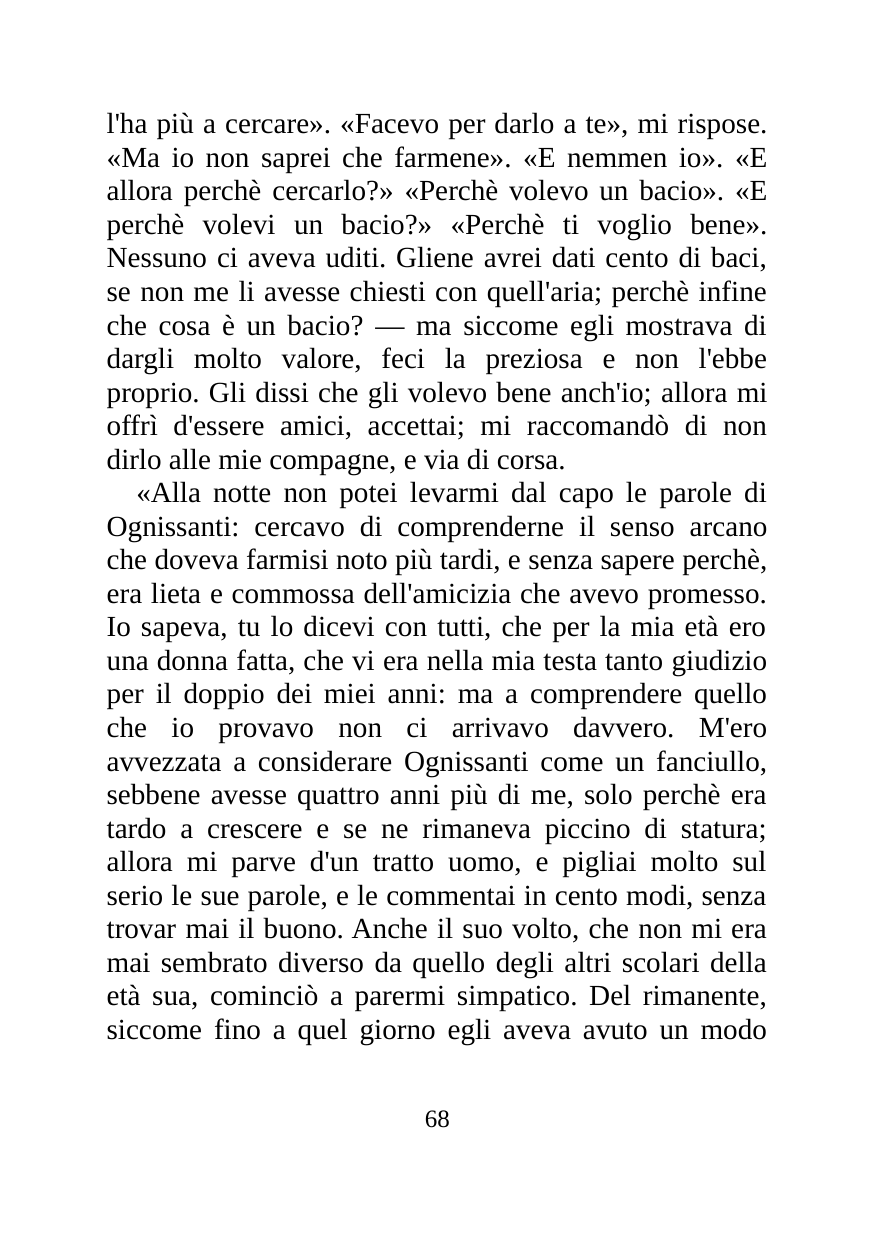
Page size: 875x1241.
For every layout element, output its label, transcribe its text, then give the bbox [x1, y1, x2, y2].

text «Alla notte non potei levarmi dal capo le parole di Ognissanti: cercavo di comprenderne il senso arcano che doveva farmisi noto più tardi, e senza sapere perchè, era lieta e commossa dell'amicizia che avevo promesso. Io sapeva, tu lo dicevi con tutti, che per la mia età ero una donna fatta, che vi era nella mia testa tanto giudizio per il doppio dei miei anni: ma a comprendere quello che io provavo non ci arrivavo davvero. M'ero avvezzata a considerare Ognissanti come un fanciullo, sebbene avesse quattro anni più di me, solo perchè era tardo a crescere e se ne rimaneva piccino di statura; allora mi parve d'un tratto uomo, e pigliai molto sul serio le sue parole, e le commentai in cento modi, senza trovar mai il buono. Anche il suo volto, che non mi era mai sembrato diverso da quello degli altri scolari della età sua, cominciò a parermi simpatico. Del rimanente, siccome fino a quel giorno egli aveva avuto un modo [106, 475, 768, 1046]
text l'ha più a cercare». «Facevo per darlo a te», mi rispose. «Ma io non saprei che farmene». «E nemmen io». «E allora perchè cercarlo?» «Perchè volevo un bacio». «E perchè volevi un bacio?» «Perchè ti voglio bene». Nessuno ci aveva uditi. Gliene avrei dati cento di baci, se non me li avesse chiesti con quell'aria; perchè infine che cosa è un bacio? — ma siccome egli mostrava di dargli molto valore, feci la preziosa e non l'ebbe proprio. Gli dissi che gli volevo bene anch'io; allora mi offrì d'essere amici, accettai; mi raccomandò di non dirlo alle mie compagne, e via di corsa. [106, 106, 768, 475]
